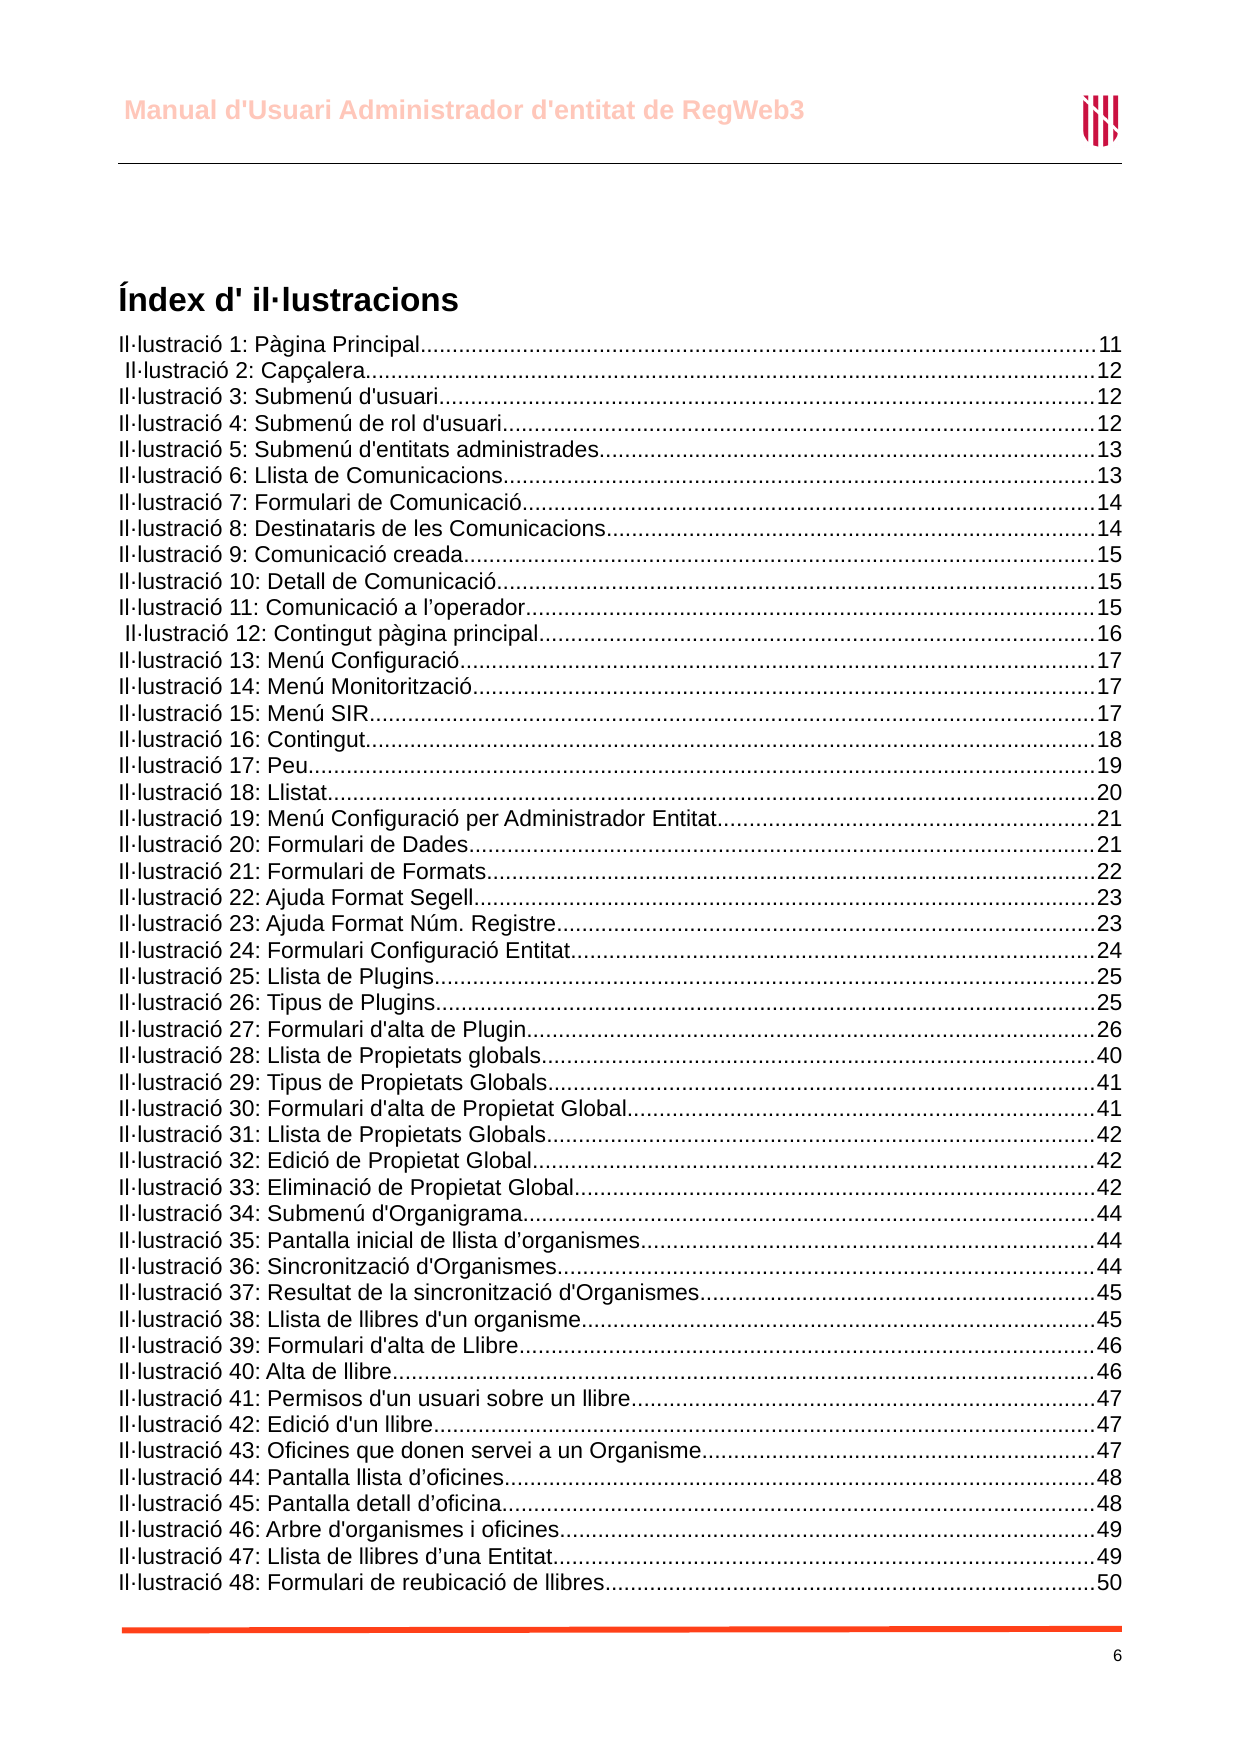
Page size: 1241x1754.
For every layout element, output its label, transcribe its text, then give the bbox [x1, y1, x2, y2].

text Il·lustració 38: Llista de llibres d'un organisme 45 [118, 1306, 1122, 1332]
text Il·lustració 32: Edició de Propietat Global 42 [118, 1147, 1122, 1174]
text Il·lustració 28: Llista de Propietats globals 40 [118, 1042, 1122, 1068]
text Il·lustració 2: Capçalera 12 [118, 357, 1122, 383]
text Il·lustració 26: Tipus de Plugins 25 [118, 989, 1122, 1016]
text Il·lustració 13: Menú Configuració 17 [118, 647, 1122, 673]
text Il·lustració 44: Pantalla llista d’oficines 48 [118, 1464, 1122, 1490]
text Il·lustració 1: Pàgina Principal 11 [118, 331, 1122, 357]
text Il·lustració 41: Permisos d'un usuari sobre un llibre 47 [118, 1385, 1122, 1411]
text Il·lustració 15: Menú SIR 17 [118, 699, 1122, 726]
text Il·lustració 7: Formulari de Comunicació 14 [118, 489, 1122, 515]
text Il·lustració 17: Peu 19 [118, 752, 1122, 778]
text Il·lustració 31: Llista de Propietats Globals 42 [118, 1121, 1122, 1147]
text Il·lustració 35: Pantalla inicial de llista d’organismes 44 [118, 1227, 1122, 1253]
text Il·lustració 43: Oficines que donen servei a un Organisme 47 [118, 1437, 1122, 1464]
text Il·lustració 40: Alta de llibre 46 [118, 1358, 1122, 1385]
text Il·lustració 20: Formulari de Dades 21 [118, 831, 1122, 858]
text Il·lustració 34: Submenú d'Organigrama 44 [118, 1200, 1122, 1227]
text Il·lustració 18: Llistat 20 [118, 778, 1122, 805]
text Il·lustració 4: Submenú de rol d'usuari 12 [118, 409, 1122, 436]
text Il·lustració 46: Arbre d'organismes i oficines 49 [118, 1516, 1122, 1543]
text Il·lustració 12: Contingut pàgina principal 16 [118, 620, 1122, 647]
text Il·lustració 37: Resultat de la sincronització d'Organismes 45 [118, 1279, 1122, 1306]
text Il·lustració 8: Destinataris de les Comunicacions 14 [118, 515, 1122, 541]
text Il·lustració 22: Ajuda Format Segell 23 [118, 884, 1122, 910]
text Il·lustració 5: Submenú d'entitats administrades 13 [118, 436, 1122, 462]
text Il·lustració 45: Pantalla detall d’oficina 48 [118, 1490, 1122, 1516]
text Il·lustració 39: Formulari d'alta de Llibre 46 [118, 1332, 1122, 1358]
text Il·lustració 36: Sincronització d'Organismes 44 [118, 1253, 1122, 1279]
text Il·lustració 14: Menú Monitorització 17 [118, 673, 1122, 699]
text Il·lustració 25: Llista de Plugins 25 [118, 963, 1122, 989]
text Il·lustració 6: Llista de Comunicacions 13 [118, 462, 1122, 489]
text Il·lustració 27: Formulari d'alta de Plugin 26 [118, 1016, 1122, 1042]
text Il·lustració 9: Comunicació creada 15 [118, 541, 1122, 568]
text Il·lustració 21: Formulari de Formats 22 [118, 858, 1122, 884]
text Il·lustració 23: Ajuda Format Núm. Registre 23 [118, 910, 1122, 937]
text Il·lustració 30: Formulari d'alta de Propietat Global 41 [118, 1095, 1122, 1121]
picture [1080, 93, 1121, 148]
text Il·lustració 33: Eliminació de Propietat Global 42 [118, 1174, 1122, 1200]
text Il·lustració 29: Tipus de Propietats Globals 41 [118, 1068, 1122, 1095]
text Il·lustració 11: Comunicació a l’operador 15 [118, 594, 1122, 620]
text Il·lustració 24: Formulari Configuració Entitat 24 [118, 937, 1122, 963]
text Il·lustració 10: Detall de Comunicació 15 [118, 568, 1122, 594]
text Il·lustració 3: Submenú d'usuari 12 [118, 383, 1122, 409]
text Il·lustració 19: Menú Configuració per Administrador Entitat 21 [118, 805, 1122, 831]
text Il·lustració 42: Edició d'un llibre 47 [118, 1411, 1122, 1437]
subtitle Índex d' il·lustracions [118, 279, 1122, 318]
text Il·lustració 48: Formulari de reubicació de llibres 50 [118, 1569, 1122, 1596]
text Il·lustració 16: Contingut 18 [118, 726, 1122, 752]
text Il·lustració 47: Llista de llibres d’una Entitat 49 [118, 1543, 1122, 1569]
